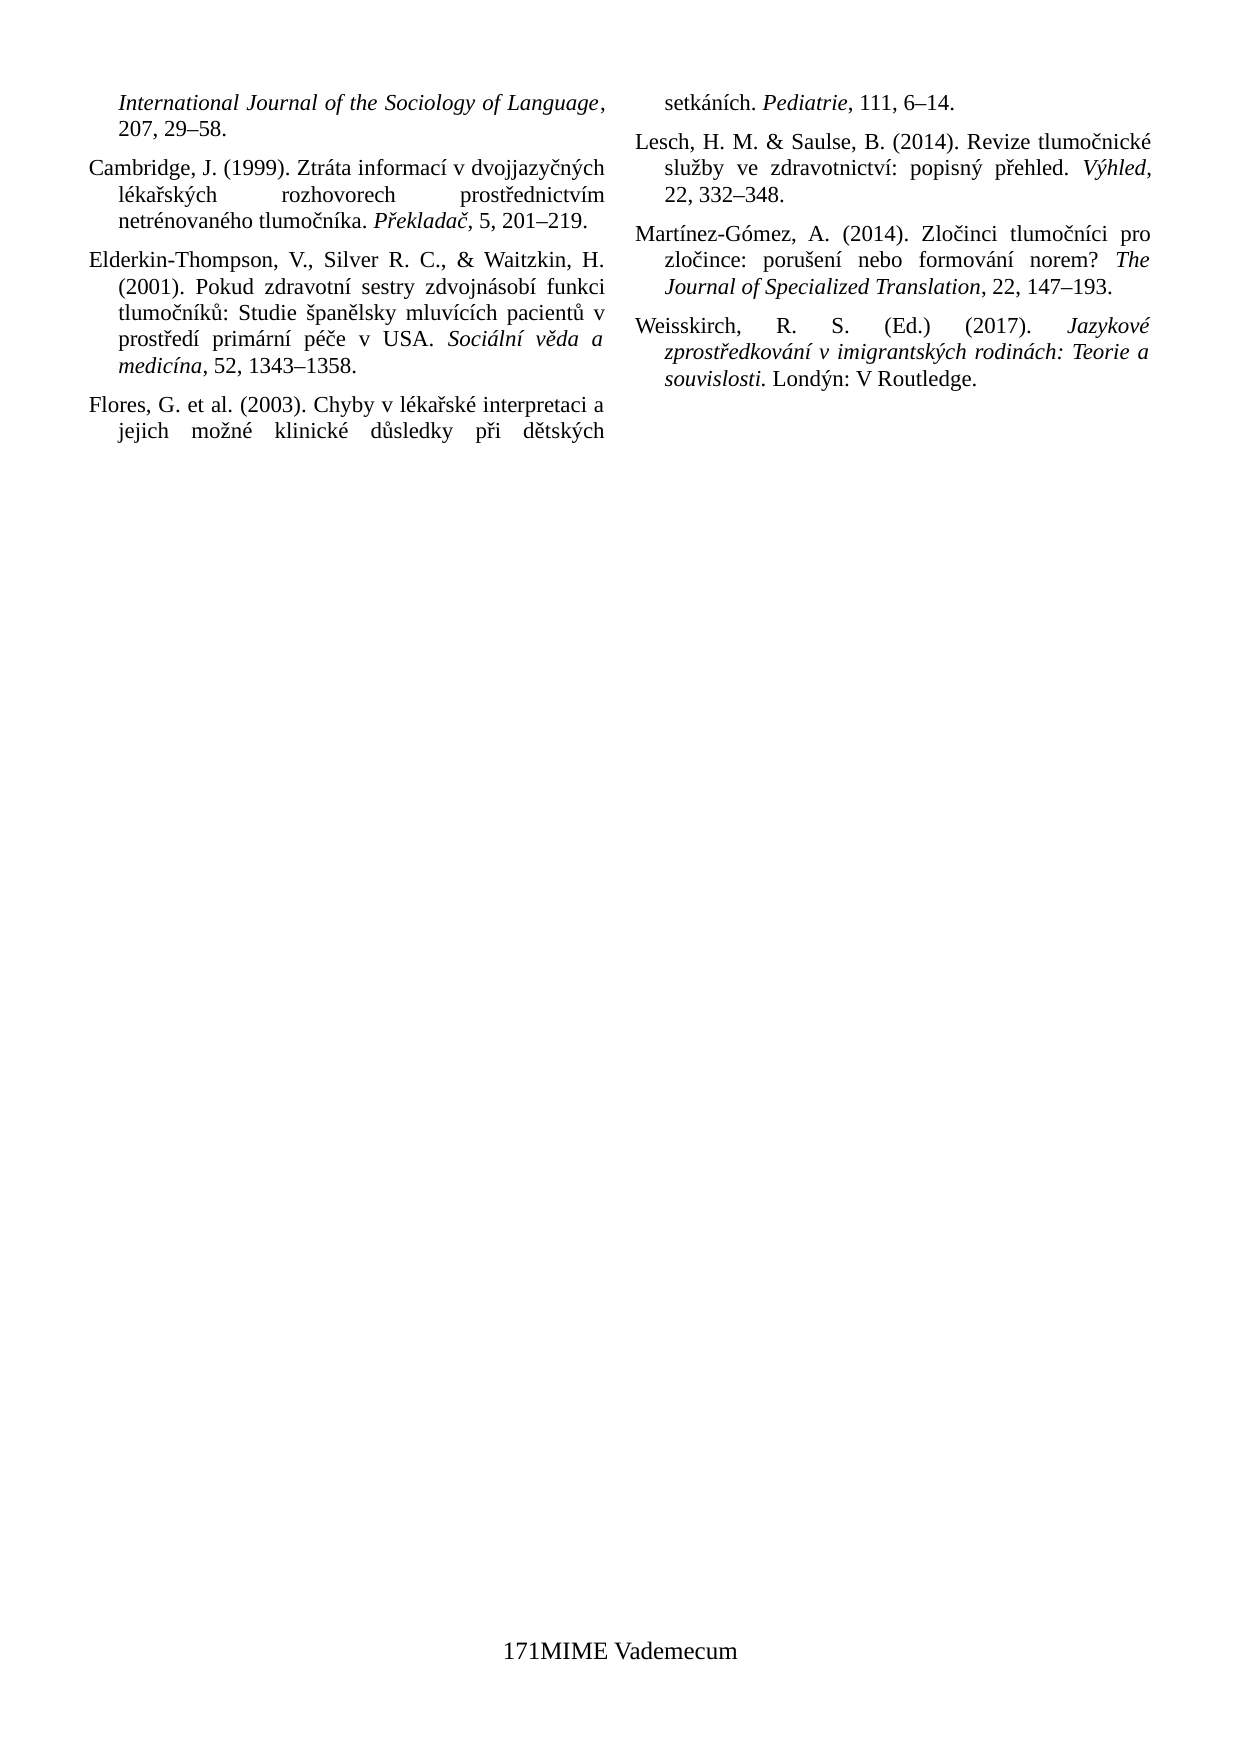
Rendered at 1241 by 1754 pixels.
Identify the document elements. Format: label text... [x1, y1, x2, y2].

text setkáních. Pediatrie, 111, 6–14. [635, 88, 1152, 115]
text Weisskirch, R. S. (Ed.) (2017). Jazykové zprostředkování v imigrantských rodinách: Teorie a souvislosti. Londýn: V Routledge. [635, 312, 1152, 391]
text Elderkin-Thompson, V., Silver R. C., & Waitzkin, H. (2001). Pokud zdravotní sestry zdvojnásobí funkci tlumočníků: Studie španělsky mluvících pacientů v prostředí primární péče v USA. Sociální věda a medicína, 52, 1343–1358. [88, 246, 605, 378]
text Cambridge, J. (1999). Ztráta informací v dvojjazyčných lékařských rozhovorech prostřednictvím netrénovaného tlumočníka. Překladač, 5, 201–219. [88, 154, 605, 233]
text Flores, G. et al. (2003). Chyby v lékařské interpretaci a jejich možné klinické důsledky při dětských [88, 391, 605, 444]
text Martínez-Gómez, A. (2014). Zločinci tlumočníci pro zločince: porušení nebo formování norem? The Journal of Specialized Translation, 22, 147–193. [635, 220, 1152, 299]
text International Journal of the Sociology of Language, 207, 29–58. [88, 88, 605, 141]
text Lesch, H. M. & Saulse, B. (2014). Revize tlumočnické služby ve zdravotnictví: popisný přehled. Výhled, 22, 332–348. [635, 128, 1152, 207]
